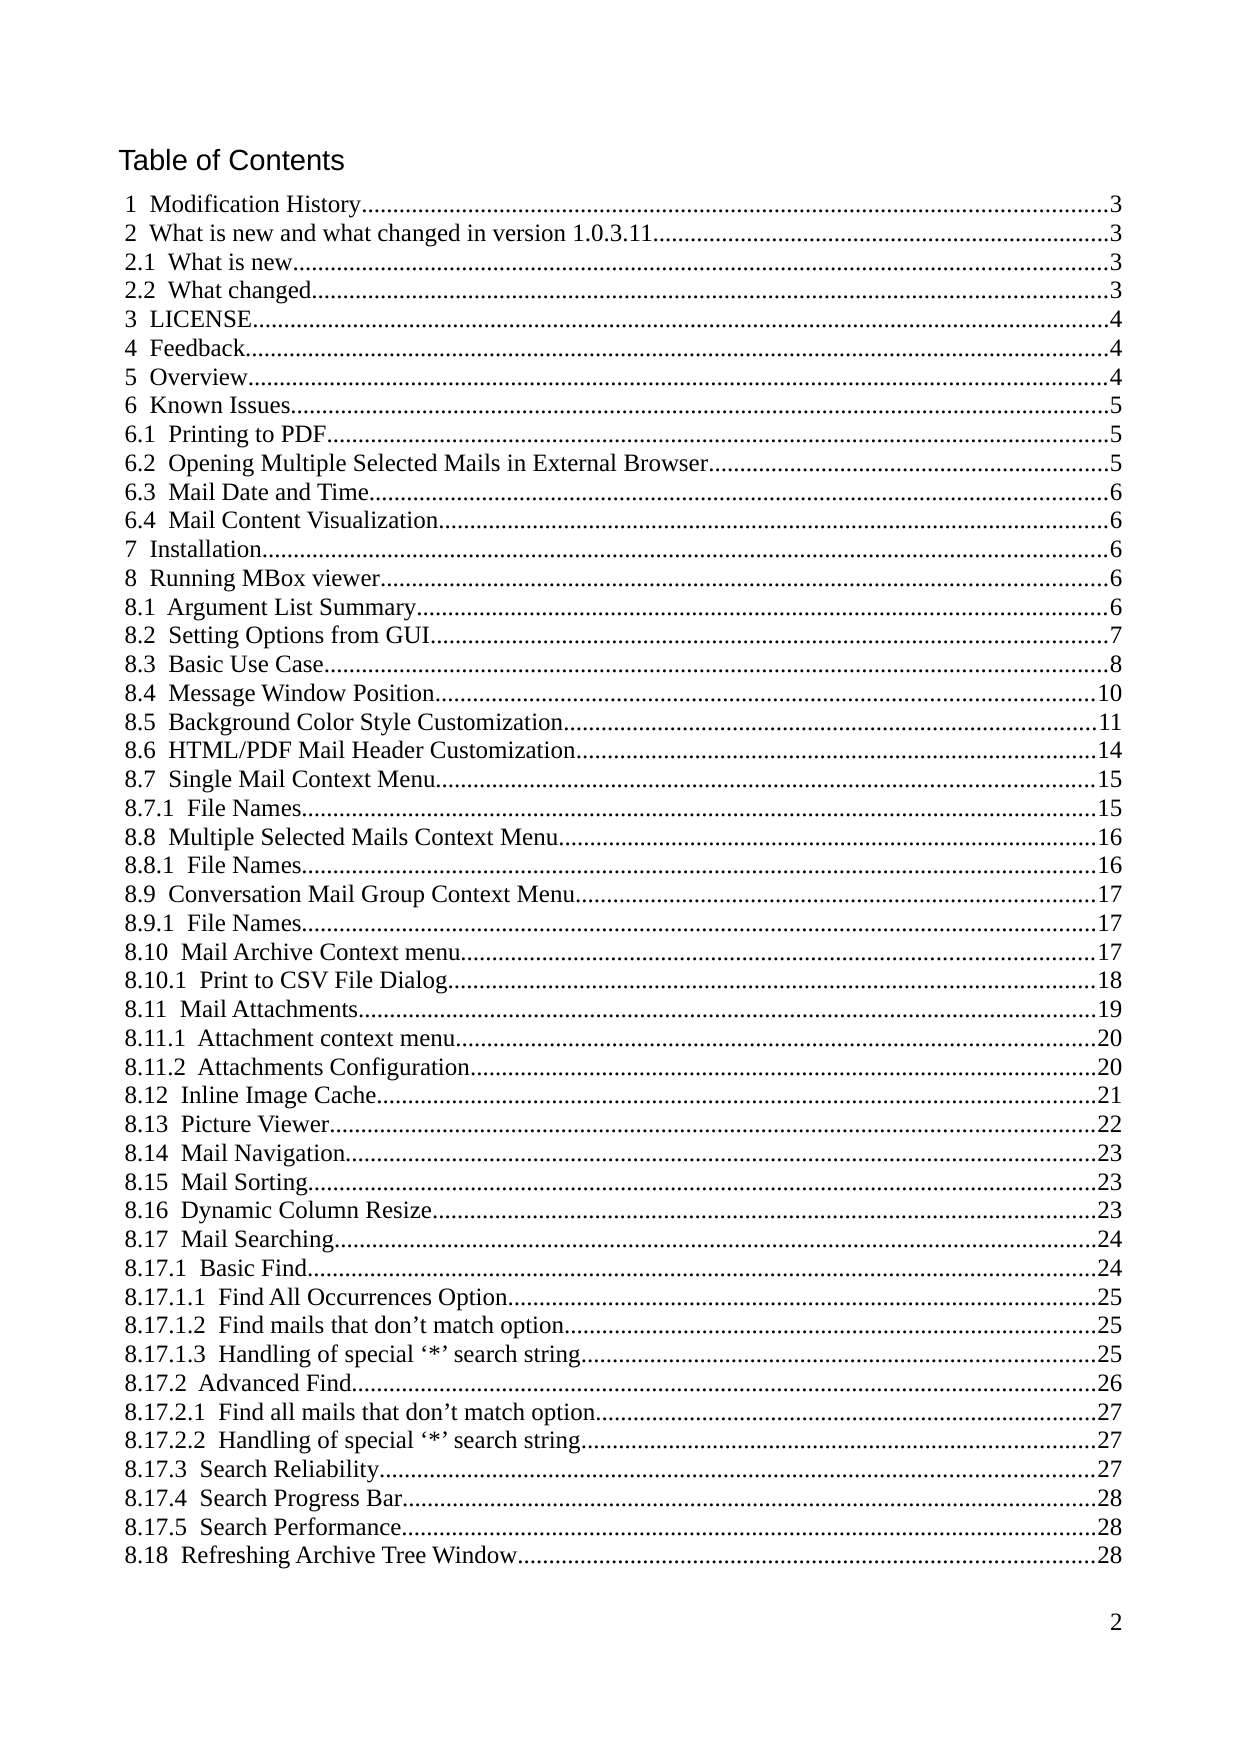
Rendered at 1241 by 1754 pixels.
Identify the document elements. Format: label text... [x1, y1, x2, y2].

text 8.11 Mail Attachments 19 [118, 994, 1122, 1023]
text 8.17.1.1 Find All Occurrences Option 25 [118, 1282, 1122, 1310]
text 1 Modification History 3 [118, 189, 1122, 218]
text 8.15 Mail Sorting 23 [118, 1167, 1122, 1195]
text 8.4 Message Window Position 10 [118, 678, 1122, 707]
text 8.3 Basic Use Case 8 [118, 649, 1122, 678]
text 6.4 Mail Content Visualization 6 [118, 505, 1122, 534]
text 8.5 Background Color Style Customization 11 [118, 707, 1122, 735]
text 8.9.1 File Names 17 [118, 908, 1122, 937]
text 4 Feedback 4 [118, 333, 1122, 362]
text 8.9 Conversation Mail Group Context Menu 17 [118, 879, 1122, 908]
text 7 Installation 6 [118, 534, 1122, 563]
text 8.8 Multiple Selected Mails Context Menu 16 [118, 822, 1122, 850]
text 8.11.2 Attachments Configuration 20 [118, 1052, 1122, 1080]
text 6 Known Issues 5 [118, 390, 1122, 419]
text 6.2 Opening Multiple Selected Mails in External Browser 5 [118, 448, 1122, 477]
text 8.8.1 File Names 16 [118, 850, 1122, 879]
text 8.17.2 Advanced Find 26 [118, 1368, 1122, 1397]
text 8.17.2.1 Find all mails that don’t match option 27 [118, 1397, 1122, 1425]
text 8.17.3 Search Reliability 27 [118, 1454, 1122, 1483]
text 8.13 Picture Viewer 22 [118, 1109, 1122, 1138]
text 6.3 Mail Date and Time 6 [118, 477, 1122, 505]
text 8.7 Single Mail Context Menu 15 [118, 764, 1122, 793]
text 8.1 Argument List Summary 6 [118, 592, 1122, 620]
text 8.17.2.2 Handling of special ‘*’ search string 27 [118, 1425, 1122, 1454]
text 8 Running MBox viewer 6 [118, 563, 1122, 592]
text 8.17.1.3 Handling of special ‘*’ search string 25 [118, 1339, 1122, 1368]
text 5 Overview 4 [118, 362, 1122, 390]
subtitle Table of Contents [118, 143, 1122, 177]
text 6.1 Printing to PDF 5 [118, 419, 1122, 448]
text 8.17.1.2 Find mails that don’t match option 25 [118, 1310, 1122, 1339]
text 2.2 What changed 3 [118, 275, 1122, 304]
text 2.1 What is new 3 [118, 247, 1122, 275]
text 8.17.1 Basic Find 24 [118, 1253, 1122, 1282]
text 8.12 Inline Image Cache 21 [118, 1080, 1122, 1109]
text 8.7.1 File Names 15 [118, 793, 1122, 822]
text 8.11.1 Attachment context menu 20 [118, 1023, 1122, 1052]
text 3 LICENSE 4 [118, 304, 1122, 333]
text 8.17.5 Search Performance 28 [118, 1512, 1122, 1540]
text 8.18 Refreshing Archive Tree Window 28 [118, 1540, 1122, 1569]
text 8.2 Setting Options from GUI 7 [118, 620, 1122, 649]
text 8.14 Mail Navigation 23 [118, 1138, 1122, 1167]
text 8.17 Mail Searching 24 [118, 1224, 1122, 1253]
text 2 What is new and what changed in version 1.0.3.11 3 [118, 218, 1122, 247]
text 8.16 Dynamic Column Resize 23 [118, 1195, 1122, 1224]
text 8.10.1 Print to CSV File Dialog 18 [118, 965, 1122, 994]
text 8.17.4 Search Progress Bar 28 [118, 1483, 1122, 1512]
text 8.6 HTML/PDF Mail Header Customization 14 [118, 735, 1122, 764]
text 8.10 Mail Archive Context menu 17 [118, 937, 1122, 965]
